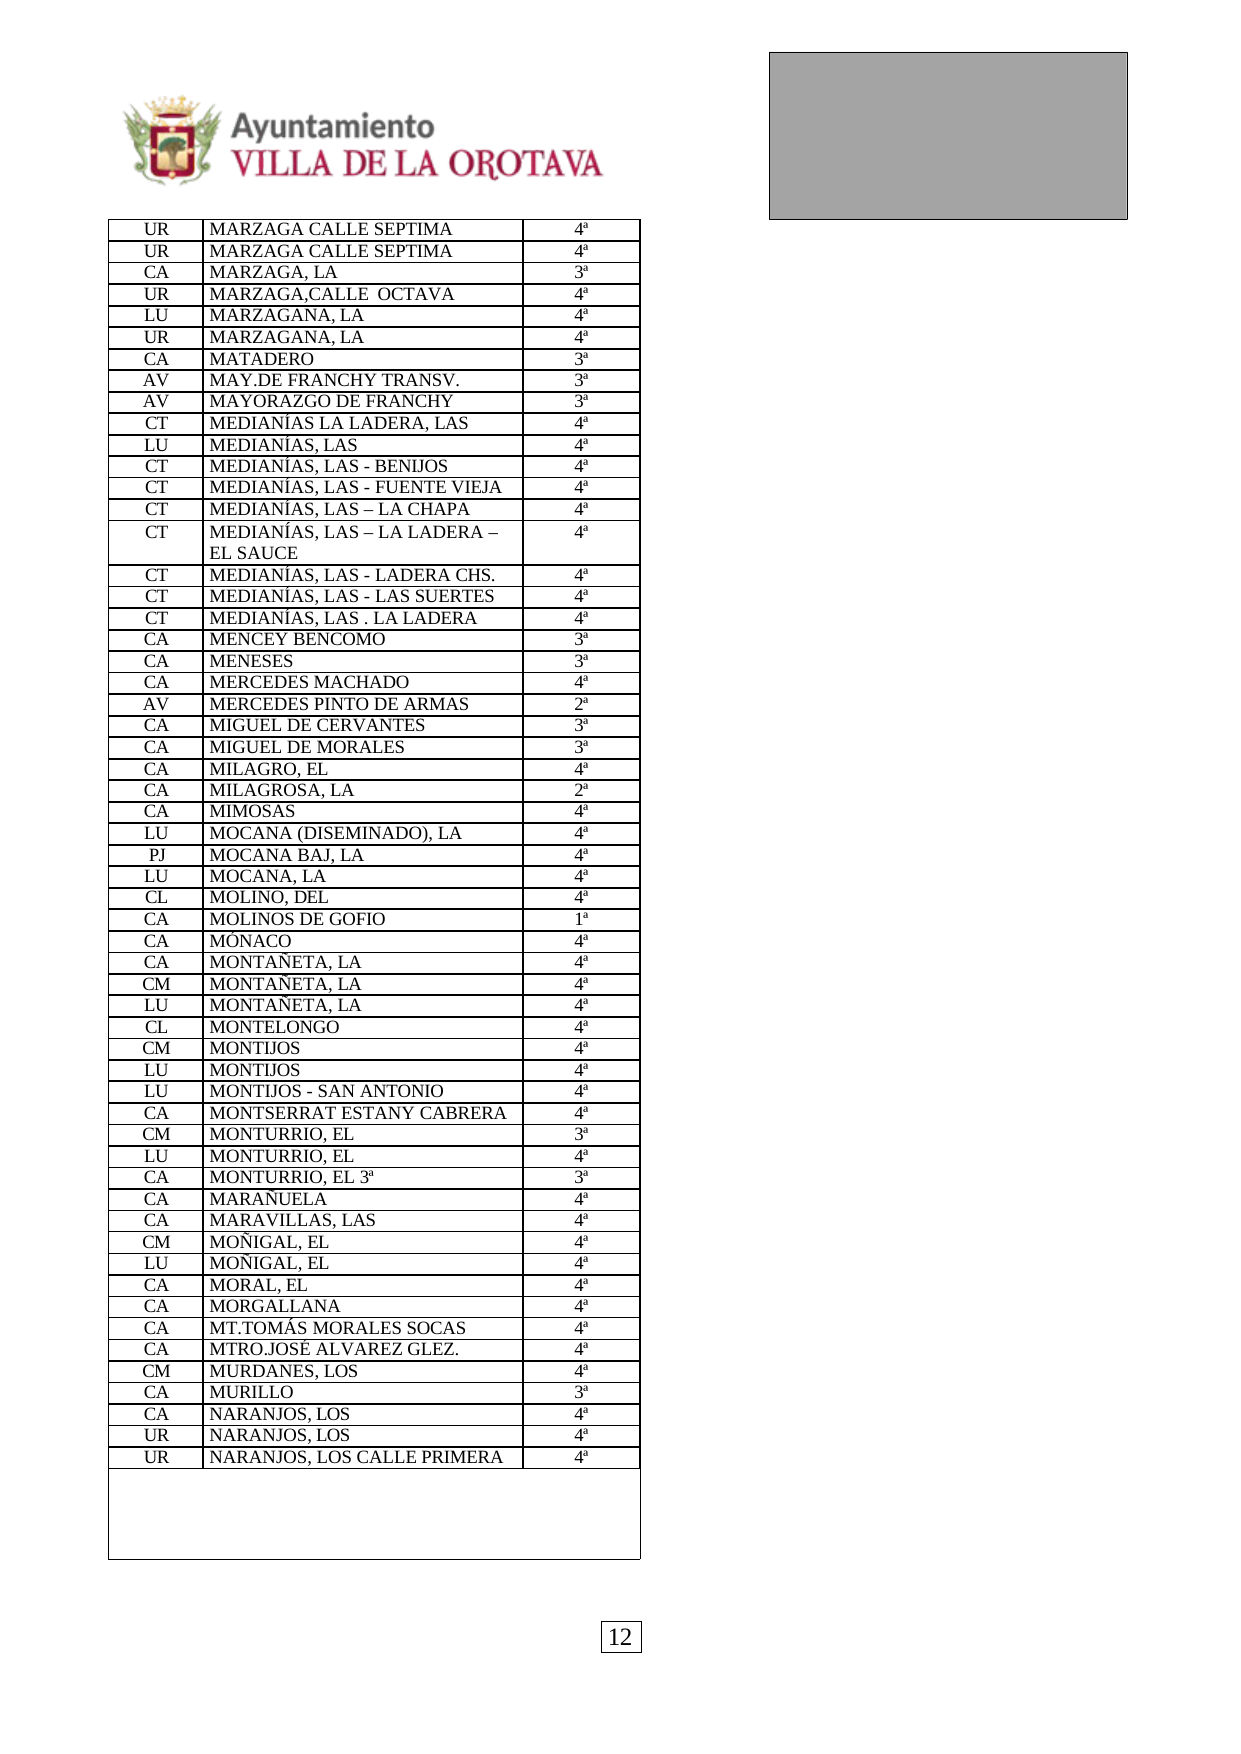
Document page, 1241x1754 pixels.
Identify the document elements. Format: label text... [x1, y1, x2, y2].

table_cell MONTURRIO, EL 3ª [204, 1168, 522, 1188]
table_cell MOCANA BAJ, LA [204, 846, 522, 865]
table_cell 4ª [524, 1190, 639, 1209]
table_cell CL [109, 889, 202, 908]
table_cell 3ª [524, 263, 639, 283]
table_cell NARANJOS, LOS [204, 1405, 522, 1424]
table_cell 4ª [524, 1340, 639, 1360]
table_header MARZAGA CALLE SEPTIMA [204, 220, 522, 240]
table_cell 3ª [524, 1383, 639, 1403]
table_cell UR [109, 1426, 202, 1446]
table_cell MOLINOS DE GOFIO [204, 910, 522, 930]
table_cell 4ª [524, 1211, 639, 1231]
table_cell MARZAGANA, LA [204, 328, 522, 348]
table_cell 4ª [524, 889, 639, 908]
table_cell CA [109, 1297, 202, 1317]
table_cell CA [109, 1383, 202, 1403]
table_cell MAY.DE FRANCHY TRANSV. [204, 371, 522, 391]
table_cell 4ª [524, 1297, 639, 1317]
table_cell MOÑIGAL, EL [204, 1254, 522, 1274]
table_cell 4ª [524, 1405, 639, 1424]
table_cell MOCANA, LA [204, 867, 522, 887]
table_cell MURDANES, LOS [204, 1362, 522, 1382]
table_cell CT [109, 414, 202, 434]
table_cell MARAVILLAS, LAS [204, 1211, 522, 1231]
table_cell CT [109, 609, 202, 629]
table_cell MERCEDES PINTO DE ARMAS [204, 695, 522, 715]
table_cell 4ª [524, 760, 639, 779]
table_cell CA [109, 1168, 202, 1188]
table_cell 4ª [524, 673, 639, 693]
table_cell LU [109, 996, 202, 1016]
table_cell MONTIJOS [204, 1039, 522, 1059]
table_cell CA [109, 781, 202, 801]
table_cell MILAGROSA, LA [204, 781, 522, 801]
table_cell MIGUEL DE MORALES [204, 738, 522, 758]
table_cell CA [109, 910, 202, 930]
table_cell 4ª [524, 1082, 639, 1102]
table_cell 4ª [524, 803, 639, 822]
table_cell CT [109, 566, 202, 586]
table_cell CA [109, 631, 202, 650]
table_cell MEDIANÍAS, LAS - LAS SUERTES [204, 587, 522, 607]
table_cell 4ª [524, 1104, 639, 1123]
table_cell MEDIANÍAS, LAS - FUENTE VIEJA [204, 478, 522, 498]
table_cell 4ª [524, 867, 639, 887]
table_cell 3ª [524, 631, 639, 650]
table_cell 4ª [524, 996, 639, 1016]
table_cell MARZAGA, LA [204, 263, 522, 283]
table_cell 4ª [524, 1318, 639, 1338]
table_cell 3ª [524, 1125, 639, 1145]
table_cell 4ª [524, 1276, 639, 1296]
table_cell CA [109, 932, 202, 951]
table_cell AV [109, 371, 202, 391]
table_cell CA [109, 1211, 202, 1231]
table_cell MAYORAZGO DE FRANCHY [204, 393, 522, 412]
table_cell CT [109, 478, 202, 498]
table_cell 4ª [524, 953, 639, 973]
table_cell MORGALLANA [204, 1297, 522, 1317]
table_cell CT [109, 457, 202, 477]
table_cell 4ª [524, 824, 639, 844]
table_cell MIMOSAS [204, 803, 522, 822]
table_cell MT.TOMÁS MORALES SOCAS [204, 1318, 522, 1338]
table_header UR [109, 220, 202, 240]
table_cell MONTIJOS - SAN ANTONIO [204, 1082, 522, 1102]
table_cell CA [109, 738, 202, 758]
table_cell MONTIJOS [204, 1061, 522, 1080]
table_cell CA [109, 803, 202, 822]
table_cell CA [109, 1318, 202, 1338]
table_cell 4ª [524, 1061, 639, 1080]
table_cell 3ª [524, 738, 639, 758]
table_cell MEDIANÍAS, LAS – LA CHAPA [204, 500, 522, 520]
table_cell NARANJOS, LOS [204, 1426, 522, 1446]
table_cell MARZAGANA, LA [204, 307, 522, 326]
table_cell CM [109, 1125, 202, 1145]
table_cell MONTAÑETA, LA [204, 975, 522, 994]
table_cell CL [109, 1018, 202, 1037]
table_cell LU [109, 867, 202, 887]
table_cell CA [109, 1340, 202, 1360]
table_cell MERCEDES MACHADO [204, 673, 522, 693]
table_cell 2ª [524, 695, 639, 715]
table_cell MONTURRIO, EL [204, 1147, 522, 1166]
table_cell LU [109, 1254, 202, 1274]
table_cell MONTSERRAT ESTANY CABRERA [204, 1104, 522, 1123]
table_cell CT [109, 500, 202, 520]
table_cell 4ª [524, 285, 639, 305]
table_cell 4ª [524, 975, 639, 994]
picture [112, 73, 614, 207]
table_cell 4ª [524, 1018, 639, 1037]
table_cell 4ª [524, 521, 639, 564]
table_cell CM [109, 1362, 202, 1382]
table_cell 4ª [524, 457, 639, 477]
table_cell 3ª [524, 350, 639, 369]
table_cell 4ª [524, 478, 639, 498]
table_cell MURILLO [204, 1383, 522, 1403]
table_cell MARAÑUELA [204, 1190, 522, 1209]
table_cell MEDIANÍAS, LAS [204, 436, 522, 455]
table_cell 4ª [524, 587, 639, 607]
table_cell MENCEY BENCOMO [204, 631, 522, 650]
table_cell CA [109, 1276, 202, 1296]
table_cell MEDIANÍAS, LAS . LA LADERA [204, 609, 522, 629]
table_cell MORAL, EL [204, 1276, 522, 1296]
table_cell MÓNACO [204, 932, 522, 951]
table_cell 4ª [524, 500, 639, 520]
table_cell 4ª [524, 1254, 639, 1274]
table_cell MEDIANÍAS, LAS - BENIJOS [204, 457, 522, 477]
table_cell MEDIANÍAS, LAS - LADERA CHS. [204, 566, 522, 586]
table_cell CA [109, 760, 202, 779]
table_cell MIGUEL DE CERVANTES [204, 717, 522, 736]
table_cell 3ª [524, 717, 639, 736]
table_cell 4ª [524, 609, 639, 629]
table_cell MARZAGA,CALLE OCTAVA [204, 285, 522, 305]
table_cell 3ª [524, 371, 639, 391]
table_cell MONTURRIO, EL [204, 1125, 522, 1145]
table_cell 4ª [524, 414, 639, 434]
table_cell CA [109, 350, 202, 369]
table_cell AV [109, 695, 202, 715]
table_cell 4ª [524, 1426, 639, 1446]
table_cell LU [109, 436, 202, 455]
table_cell PJ [109, 846, 202, 865]
table_cell 4ª [524, 242, 639, 262]
table_cell 4ª [524, 1147, 639, 1166]
table_cell CA [109, 953, 202, 973]
table_cell MONTAÑETA, LA [204, 953, 522, 973]
table_cell CA [109, 717, 202, 736]
table_cell MEDIANÍAS LA LADERA, LAS [204, 414, 522, 434]
table_cell LU [109, 1147, 202, 1166]
table_cell 4ª [524, 846, 639, 865]
table_cell CA [109, 1104, 202, 1123]
table_cell 4ª [524, 1232, 639, 1252]
table_cell CT [109, 521, 202, 564]
table_cell CM [109, 975, 202, 994]
table_cell 2ª [524, 781, 639, 801]
table_cell 4ª [524, 566, 639, 586]
table_cell 4ª [524, 307, 639, 326]
table_cell CA [109, 652, 202, 672]
table_cell MONTELONGO [204, 1018, 522, 1037]
table_cell UR [109, 1448, 202, 1468]
table_cell UR [109, 242, 202, 262]
table_cell 3ª [524, 1168, 639, 1188]
table_cell MOCANA (DISEMINADO), LA [204, 824, 522, 844]
table_cell 4ª [524, 328, 639, 348]
table_cell MILAGRO, EL [204, 760, 522, 779]
table_cell MONTAÑETA, LA [204, 996, 522, 1016]
table_cell LU [109, 1082, 202, 1102]
table_cell AV [109, 393, 202, 412]
table_cell MOLINO, DEL [204, 889, 522, 908]
table_cell CT [109, 587, 202, 607]
table_cell MEDIANÍAS, LAS – LA LADERA – EL SAUCE [204, 521, 522, 564]
table_cell CA [109, 263, 202, 283]
table_cell UR [109, 285, 202, 305]
table_cell 4ª [524, 932, 639, 951]
table_cell CM [109, 1232, 202, 1252]
table_cell 4ª [524, 1362, 639, 1382]
table_cell MARZAGA CALLE SEPTIMA [204, 242, 522, 262]
table_cell CM [109, 1039, 202, 1059]
table_cell 3ª [524, 393, 639, 412]
table_cell LU [109, 307, 202, 326]
table_header 4ª [524, 220, 639, 240]
table_cell CA [109, 1405, 202, 1424]
table_cell NARANJOS, LOS CALLE PRIMERA [204, 1448, 522, 1468]
table_cell MTRO.JOSÉ ALVAREZ GLEZ. [204, 1340, 522, 1360]
table_cell MOÑIGAL, EL [204, 1232, 522, 1252]
table_cell LU [109, 1061, 202, 1080]
table_cell 4ª [524, 436, 639, 455]
table_cell CA [109, 1190, 202, 1209]
table_cell 4ª [524, 1448, 639, 1468]
table_cell MATADERO [204, 350, 522, 369]
table_cell 3ª [524, 652, 639, 672]
table_cell LU [109, 824, 202, 844]
table_cell 4ª [524, 1039, 639, 1059]
table_cell 1ª [524, 910, 639, 930]
table_cell MENESES [204, 652, 522, 672]
table_cell CA [109, 673, 202, 693]
table_cell UR [109, 328, 202, 348]
